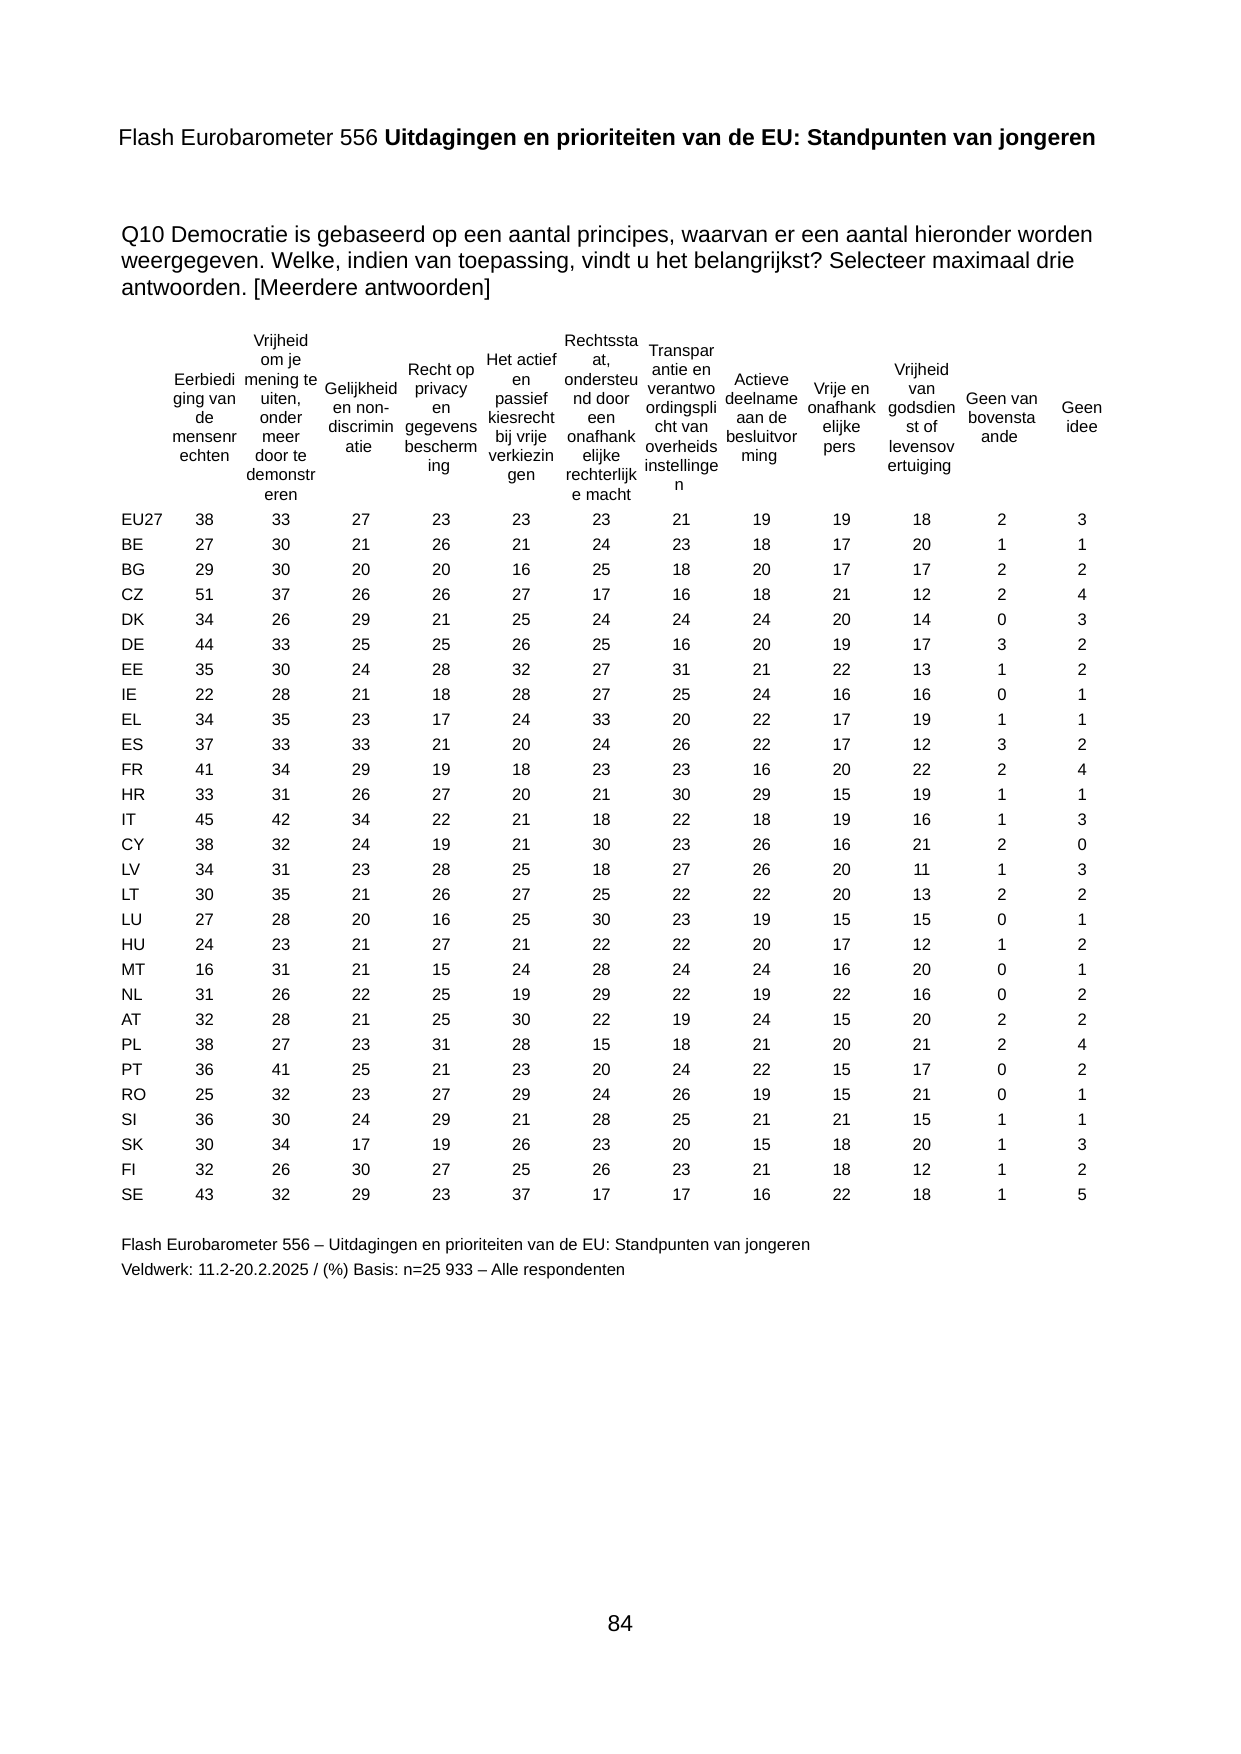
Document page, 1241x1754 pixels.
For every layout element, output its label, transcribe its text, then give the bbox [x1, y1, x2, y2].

table_cell [241, 303, 321, 328]
table_cell 25 [401, 1006, 481, 1031]
table_cell 3 [962, 631, 1042, 656]
table_cell IT [118, 806, 168, 831]
table_cell 24 [721, 681, 801, 706]
table_cell 21 [641, 506, 721, 531]
table_cell 15 [721, 1131, 801, 1156]
table_cell 30 [241, 531, 321, 556]
table_cell 27 [321, 506, 401, 531]
table_cell 13 [882, 656, 962, 681]
table_cell 18 [561, 856, 641, 881]
table_cell 25 [561, 631, 641, 656]
table_cell 24 [641, 606, 721, 631]
table_cell 18 [721, 581, 801, 606]
table_cell 19 [721, 906, 801, 931]
table_cell 26 [321, 781, 401, 806]
table_cell 15 [882, 1106, 962, 1131]
table_cell 22 [801, 656, 882, 681]
table_cell 30 [481, 1006, 561, 1031]
table_cell 35 [168, 656, 241, 681]
table_cell 1 [962, 1106, 1042, 1131]
table_cell 16 [801, 681, 882, 706]
table_cell 31 [241, 856, 321, 881]
table_cell 1 [1042, 956, 1122, 981]
table_cell 2 [1042, 656, 1122, 681]
table_cell 1 [1042, 706, 1122, 731]
table_cell 23 [561, 1131, 641, 1156]
table_cell 29 [721, 781, 801, 806]
table_cell 27 [481, 881, 561, 906]
table_cell 19 [721, 506, 801, 531]
table_cell 25 [481, 856, 561, 881]
table_cell 38 [168, 506, 241, 531]
table_cell 24 [721, 956, 801, 981]
table_cell 17 [801, 556, 882, 581]
table_cell 23 [561, 756, 641, 781]
table_cell 16 [641, 581, 721, 606]
table_cell 22 [168, 681, 241, 706]
table_cell FR [118, 756, 168, 781]
table_cell 1 [962, 1156, 1042, 1181]
table_cell 27 [168, 906, 241, 931]
table_cell 18 [641, 1031, 721, 1056]
table_cell 17 [561, 581, 641, 606]
table_cell 22 [561, 931, 641, 956]
table_cell 23 [481, 1056, 561, 1081]
table_cell [168, 303, 241, 328]
table_cell 18 [801, 1131, 882, 1156]
table_cell 1 [962, 781, 1042, 806]
table_cell 5 [1042, 1181, 1122, 1206]
table_cell CY [118, 831, 168, 856]
table_cell 15 [401, 956, 481, 981]
table_cell [561, 303, 641, 328]
table_cell 37 [481, 1181, 561, 1206]
table_cell LT [118, 881, 168, 906]
table_cell 2 [962, 831, 1042, 856]
table_cell DE [118, 631, 168, 656]
table_cell 26 [481, 1131, 561, 1156]
table_cell [641, 303, 721, 328]
table_cell 4 [1042, 756, 1122, 781]
table_cell Flash Eurobarometer 556 – Uitdagingen en prioriteiten van de EU: Standpunten van jongeren [118, 1231, 1122, 1256]
table_cell 29 [321, 606, 401, 631]
table_cell 27 [561, 681, 641, 706]
table_cell 1 [1042, 681, 1122, 706]
table_cell 3 [1042, 506, 1122, 531]
table_cell 2 [1042, 881, 1122, 906]
table_cell [1042, 303, 1122, 328]
table_cell 44 [168, 631, 241, 656]
table_cell 20 [801, 856, 882, 881]
table_cell 25 [321, 1056, 401, 1081]
table_cell 31 [241, 781, 321, 806]
table_cell 30 [241, 656, 321, 681]
table_cell 3 [1042, 606, 1122, 631]
table_cell [882, 1206, 962, 1231]
table_cell DK [118, 606, 168, 631]
table_cell 24 [561, 606, 641, 631]
table_cell 22 [641, 931, 721, 956]
table_cell 25 [168, 1081, 241, 1106]
table_cell 28 [401, 856, 481, 881]
table_cell 3 [1042, 1131, 1122, 1156]
table_cell 22 [641, 881, 721, 906]
table_cell 20 [801, 756, 882, 781]
table_cell 22 [561, 1006, 641, 1031]
table_header Q10 Democratie is gebaseerd op een aantal principes, waarvan er een aantal hieronder worden weergegeven. Welke, indien van toepassing, vindt u het belangrijkst? Selecteer maximaal drie antwoorden. [Meerdere antwoorden] [118, 218, 1122, 303]
table_cell 31 [641, 656, 721, 681]
table_cell 24 [168, 931, 241, 956]
table_cell 42 [241, 806, 321, 831]
table_cell 25 [401, 631, 481, 656]
table_cell 26 [721, 831, 801, 856]
table_cell 3 [1042, 806, 1122, 831]
table_cell 3 [1042, 856, 1122, 881]
table_cell 21 [481, 831, 561, 856]
table_cell 32 [168, 1006, 241, 1031]
table_cell 16 [801, 956, 882, 981]
table_cell [481, 1206, 561, 1231]
table_cell 1 [962, 931, 1042, 956]
table_cell 20 [882, 1006, 962, 1031]
table_cell 23 [321, 1031, 401, 1056]
table_cell 29 [321, 756, 401, 781]
table_cell LU [118, 906, 168, 931]
table_cell Geen van bovenstaande [962, 328, 1042, 506]
table_cell 17 [641, 1181, 721, 1206]
table_cell 2 [962, 581, 1042, 606]
table_cell 32 [241, 831, 321, 856]
table_cell [168, 1206, 241, 1231]
table_cell 19 [882, 706, 962, 731]
table_cell Vrijheid om je mening te uiten, onder meer door te demonstreren [241, 328, 321, 506]
table_cell 15 [801, 1081, 882, 1106]
table_cell 17 [561, 1181, 641, 1206]
table_cell 18 [721, 531, 801, 556]
table_cell 21 [401, 1056, 481, 1081]
table_cell [801, 1206, 882, 1231]
table_cell 27 [641, 856, 721, 881]
table_cell 21 [481, 931, 561, 956]
table_cell 17 [882, 1056, 962, 1081]
table_cell 24 [321, 831, 401, 856]
table_cell 21 [721, 1106, 801, 1131]
table_cell 21 [721, 1156, 801, 1181]
table_cell AT [118, 1006, 168, 1031]
table_cell 30 [641, 781, 721, 806]
table_cell 0 [962, 606, 1042, 631]
table_cell Vrijheid van godsdienst of levensovertuiging [882, 328, 962, 506]
table_cell 2 [962, 1006, 1042, 1031]
table_cell 34 [168, 706, 241, 731]
table_cell 1 [1042, 1106, 1122, 1131]
table_cell 21 [882, 831, 962, 856]
table_cell [118, 328, 168, 506]
table_cell 43 [168, 1181, 241, 1206]
table_cell 22 [721, 1056, 801, 1081]
table_cell 21 [481, 531, 561, 556]
table_cell 25 [401, 981, 481, 1006]
table_cell 0 [962, 1081, 1042, 1106]
table_cell 30 [241, 556, 321, 581]
table_cell BE [118, 531, 168, 556]
table_cell 0 [962, 681, 1042, 706]
table_cell 29 [561, 981, 641, 1006]
table_cell ES [118, 731, 168, 756]
table_cell 28 [241, 681, 321, 706]
table_cell 26 [641, 1081, 721, 1106]
table_cell 33 [241, 731, 321, 756]
table_cell 16 [882, 681, 962, 706]
table_cell 12 [882, 731, 962, 756]
table_cell 19 [721, 1081, 801, 1106]
table_cell 30 [561, 906, 641, 931]
table_cell [1042, 1206, 1122, 1231]
table_cell 18 [882, 1181, 962, 1206]
table_cell 20 [882, 956, 962, 981]
table_cell PL [118, 1031, 168, 1056]
table_cell 1 [962, 656, 1042, 681]
table_cell 20 [721, 556, 801, 581]
table_cell 30 [241, 1106, 321, 1131]
table_cell [321, 1206, 401, 1231]
table_cell Rechtsstaat, ondersteund door een onafhankelijke rechterlijke macht [561, 328, 641, 506]
table_cell 31 [401, 1031, 481, 1056]
table_cell 16 [168, 956, 241, 981]
table_cell 17 [401, 706, 481, 731]
table_cell 26 [561, 1156, 641, 1181]
table_cell 41 [168, 756, 241, 781]
table_cell 1 [962, 531, 1042, 556]
table_cell 24 [481, 956, 561, 981]
table_cell 23 [241, 931, 321, 956]
table_cell SK [118, 1131, 168, 1156]
table_cell SE [118, 1181, 168, 1206]
table_cell 22 [321, 981, 401, 1006]
table_cell 31 [241, 956, 321, 981]
table_cell 18 [721, 806, 801, 831]
table_cell 1 [962, 706, 1042, 731]
table_cell 22 [721, 881, 801, 906]
table_cell 19 [401, 1131, 481, 1156]
table_cell 19 [641, 1006, 721, 1031]
table_cell IE [118, 681, 168, 706]
table_cell 4 [1042, 1031, 1122, 1056]
table_cell CZ [118, 581, 168, 606]
table_cell PT [118, 1056, 168, 1081]
table_cell 20 [721, 931, 801, 956]
table_cell MT [118, 956, 168, 981]
table_cell [118, 1206, 168, 1231]
table_cell 17 [801, 931, 882, 956]
table_cell 34 [168, 856, 241, 881]
table_cell 23 [321, 706, 401, 731]
table_cell [641, 1206, 721, 1231]
table_cell 18 [561, 806, 641, 831]
table_cell 27 [481, 581, 561, 606]
table_cell 26 [721, 856, 801, 881]
table_cell 28 [481, 1031, 561, 1056]
table_cell 23 [641, 906, 721, 931]
table_cell 22 [882, 756, 962, 781]
table_cell 19 [721, 981, 801, 1006]
table_cell 21 [321, 531, 401, 556]
table_cell 2 [1042, 1156, 1122, 1181]
table_cell 33 [168, 781, 241, 806]
table_cell 21 [321, 681, 401, 706]
table_cell 22 [801, 981, 882, 1006]
table_cell 1 [1042, 531, 1122, 556]
table_cell Eerbiediging van de mensenrechten [168, 328, 241, 506]
table_cell 37 [168, 731, 241, 756]
table_cell 23 [561, 506, 641, 531]
table_cell FI [118, 1156, 168, 1181]
table_cell 19 [801, 806, 882, 831]
table_cell [721, 1206, 801, 1231]
table_cell [481, 303, 561, 328]
table_cell 17 [882, 631, 962, 656]
table_cell 18 [481, 756, 561, 781]
table_cell 34 [321, 806, 401, 831]
table_cell [321, 303, 401, 328]
table_cell 1 [1042, 781, 1122, 806]
table_cell 0 [1042, 831, 1122, 856]
table_cell EU27 [118, 506, 168, 531]
table_cell 27 [241, 1031, 321, 1056]
table_cell RO [118, 1081, 168, 1106]
table_cell 2 [1042, 556, 1122, 581]
table_cell 20 [801, 606, 882, 631]
table_cell 24 [561, 1081, 641, 1106]
table_cell 21 [801, 581, 882, 606]
table_cell 27 [401, 1156, 481, 1181]
table_cell 15 [801, 906, 882, 931]
table_cell 34 [168, 606, 241, 631]
table_cell 26 [641, 731, 721, 756]
table_cell 20 [481, 731, 561, 756]
table_cell [882, 303, 962, 328]
table_cell 16 [882, 806, 962, 831]
table_cell 20 [321, 556, 401, 581]
table_cell 28 [481, 681, 561, 706]
table_cell 33 [321, 731, 401, 756]
table_cell 24 [561, 531, 641, 556]
table_cell 31 [168, 981, 241, 1006]
table_cell 4 [1042, 581, 1122, 606]
table_cell 26 [241, 1156, 321, 1181]
table_cell 2 [1042, 981, 1122, 1006]
table_cell 20 [401, 556, 481, 581]
table_cell 41 [241, 1056, 321, 1081]
table_cell 12 [882, 931, 962, 956]
table_cell 20 [321, 906, 401, 931]
table_cell 25 [561, 556, 641, 581]
table_cell LV [118, 856, 168, 881]
table_cell Transparantie en verantwoordingsplicht van overheidsinstellingen [641, 328, 721, 506]
table_cell 14 [882, 606, 962, 631]
table_cell 25 [641, 1106, 721, 1131]
table_cell HU [118, 931, 168, 956]
table_cell 23 [401, 506, 481, 531]
table_cell 16 [641, 631, 721, 656]
table_cell 35 [241, 881, 321, 906]
table_cell 20 [721, 631, 801, 656]
table_cell 20 [641, 706, 721, 731]
table_cell 28 [241, 1006, 321, 1031]
table_cell 21 [481, 1106, 561, 1131]
table_cell 2 [1042, 1006, 1122, 1031]
table_cell 16 [721, 1181, 801, 1206]
table_cell 27 [168, 531, 241, 556]
table_cell 16 [481, 556, 561, 581]
table_cell 19 [401, 831, 481, 856]
table_cell 0 [962, 906, 1042, 931]
table_cell 34 [241, 756, 321, 781]
table_cell 24 [481, 706, 561, 731]
table_cell 2 [962, 881, 1042, 906]
table_cell 32 [168, 1156, 241, 1181]
table_cell 30 [168, 881, 241, 906]
table_cell 26 [241, 606, 321, 631]
table_cell 22 [801, 1181, 882, 1206]
table_cell 23 [481, 506, 561, 531]
table_cell 2 [962, 756, 1042, 781]
table_cell 19 [481, 981, 561, 1006]
table_cell 21 [721, 656, 801, 681]
table_cell 20 [882, 531, 962, 556]
table_cell 21 [882, 1031, 962, 1056]
table_cell 16 [882, 981, 962, 1006]
table_cell 22 [641, 806, 721, 831]
table_cell 25 [321, 631, 401, 656]
table_cell [118, 303, 168, 328]
table_cell SI [118, 1106, 168, 1131]
table_cell 30 [321, 1156, 401, 1181]
table_cell 1 [962, 806, 1042, 831]
table_cell 24 [641, 956, 721, 981]
table_cell 19 [882, 781, 962, 806]
table_cell 32 [241, 1081, 321, 1106]
table_cell 21 [561, 781, 641, 806]
table_cell 15 [801, 781, 882, 806]
table_cell 26 [401, 581, 481, 606]
table_cell 38 [168, 831, 241, 856]
table_cell 0 [962, 1056, 1042, 1081]
table_cell 19 [801, 631, 882, 656]
table_cell 22 [721, 731, 801, 756]
table_cell 23 [321, 1081, 401, 1106]
table_cell 27 [401, 781, 481, 806]
table_cell 21 [321, 931, 401, 956]
table_cell Geen idee [1042, 328, 1122, 506]
table_cell 21 [321, 881, 401, 906]
table_cell 15 [882, 906, 962, 931]
table_cell 27 [561, 656, 641, 681]
table_cell 28 [241, 906, 321, 931]
table_cell 21 [321, 956, 401, 981]
table_cell 20 [481, 781, 561, 806]
table_cell 32 [241, 1181, 321, 1206]
table_cell 19 [401, 756, 481, 781]
table_cell [561, 1206, 641, 1231]
table_cell 26 [401, 531, 481, 556]
table_cell 25 [481, 606, 561, 631]
table_cell 33 [241, 631, 321, 656]
table_cell 18 [401, 681, 481, 706]
table_cell 28 [401, 656, 481, 681]
table_cell 17 [801, 731, 882, 756]
table_cell 34 [241, 1131, 321, 1156]
table_cell 28 [561, 956, 641, 981]
table_cell [962, 1206, 1042, 1231]
table_cell 16 [401, 906, 481, 931]
table_cell 2 [1042, 631, 1122, 656]
table_cell 36 [168, 1056, 241, 1081]
table_cell 18 [801, 1156, 882, 1181]
table_cell 33 [241, 506, 321, 531]
table_cell 25 [641, 681, 721, 706]
table_cell 1 [962, 1181, 1042, 1206]
table_cell 15 [561, 1031, 641, 1056]
table_cell 15 [801, 1056, 882, 1081]
table_cell 26 [481, 631, 561, 656]
table_cell [401, 1206, 481, 1231]
table_cell 29 [481, 1081, 561, 1106]
table_cell 23 [641, 1156, 721, 1181]
table_cell BG [118, 556, 168, 581]
table_cell 24 [561, 731, 641, 756]
table_cell 33 [561, 706, 641, 731]
table_cell 25 [481, 906, 561, 931]
table_cell 26 [321, 581, 401, 606]
table_cell 11 [882, 856, 962, 881]
table_cell 20 [882, 1131, 962, 1156]
table_cell 21 [721, 1031, 801, 1056]
table_cell 24 [721, 606, 801, 631]
table_cell 27 [401, 1081, 481, 1106]
table_cell 35 [241, 706, 321, 731]
table_cell 18 [882, 506, 962, 531]
table_cell 23 [641, 756, 721, 781]
table_cell 24 [321, 656, 401, 681]
table_cell 21 [801, 1106, 882, 1131]
table_cell 12 [882, 581, 962, 606]
table_cell 27 [401, 931, 481, 956]
table_cell 20 [801, 881, 882, 906]
table_cell 21 [481, 806, 561, 831]
table_cell 36 [168, 1106, 241, 1131]
table_cell 13 [882, 881, 962, 906]
table_cell 21 [882, 1081, 962, 1106]
table_cell 23 [401, 1181, 481, 1206]
table_cell 22 [641, 981, 721, 1006]
table_cell 21 [321, 1006, 401, 1031]
table_cell Veldwerk: 11.2-20.2.2025 / (%) Basis: n=25 933 – Alle respondenten [118, 1256, 1122, 1281]
table_cell 23 [641, 531, 721, 556]
table_cell NL [118, 981, 168, 1006]
table_cell [401, 303, 481, 328]
table_cell 12 [882, 1156, 962, 1181]
table_cell 21 [401, 731, 481, 756]
table_cell 2 [1042, 931, 1122, 956]
table_cell 22 [401, 806, 481, 831]
table_cell 23 [641, 831, 721, 856]
table_cell 29 [401, 1106, 481, 1131]
table_cell 2 [1042, 731, 1122, 756]
table_cell 51 [168, 581, 241, 606]
table_cell 23 [321, 856, 401, 881]
table_cell 38 [168, 1031, 241, 1056]
table_cell 24 [721, 1006, 801, 1031]
table_cell 30 [561, 831, 641, 856]
table_cell 2 [962, 506, 1042, 531]
table_cell 0 [962, 956, 1042, 981]
table_cell 29 [168, 556, 241, 581]
table_cell 3 [962, 731, 1042, 756]
table_cell 2 [1042, 1056, 1122, 1081]
table_cell 24 [321, 1106, 401, 1131]
table_cell 1 [962, 856, 1042, 881]
table_cell [241, 1206, 321, 1231]
table_cell HR [118, 781, 168, 806]
table_cell Het actief en passief kiesrecht bij vrije verkiezingen [481, 328, 561, 506]
table_cell Vrije en onafhankelijke pers [801, 328, 882, 506]
table_cell 26 [401, 881, 481, 906]
table_cell 1 [1042, 906, 1122, 931]
table_cell EE [118, 656, 168, 681]
table_cell 17 [882, 556, 962, 581]
table_cell 1 [1042, 1081, 1122, 1106]
table_cell 25 [561, 881, 641, 906]
table_cell [962, 303, 1042, 328]
table_cell 17 [801, 706, 882, 731]
table_cell 25 [481, 1156, 561, 1181]
table_cell 26 [241, 981, 321, 1006]
table_cell 24 [641, 1056, 721, 1081]
table_cell Gelijkheid en non-discriminatie [321, 328, 401, 506]
table_cell 2 [962, 1031, 1042, 1056]
table_cell 29 [321, 1181, 401, 1206]
table_cell [801, 303, 882, 328]
table_cell 19 [801, 506, 882, 531]
table_cell 45 [168, 806, 241, 831]
table_cell 37 [241, 581, 321, 606]
table_cell 17 [801, 531, 882, 556]
table_cell 16 [801, 831, 882, 856]
table_cell 30 [168, 1131, 241, 1156]
table_cell 32 [481, 656, 561, 681]
table_cell 28 [561, 1106, 641, 1131]
table_cell 1 [962, 1131, 1042, 1156]
table_cell 22 [721, 706, 801, 731]
table_cell Actieve deelname aan de besluitvorming [721, 328, 801, 506]
table_cell 15 [801, 1006, 882, 1031]
table_cell 21 [401, 606, 481, 631]
table_cell 16 [721, 756, 801, 781]
table_cell 0 [962, 981, 1042, 1006]
table_cell [721, 303, 801, 328]
table_cell EL [118, 706, 168, 731]
table_cell Recht op privacy en gegevensbescherming [401, 328, 481, 506]
table_cell 2 [962, 556, 1042, 581]
table_cell 20 [561, 1056, 641, 1081]
table_cell 20 [641, 1131, 721, 1156]
table_cell 17 [321, 1131, 401, 1156]
table_cell 20 [801, 1031, 882, 1056]
table_cell 18 [641, 556, 721, 581]
